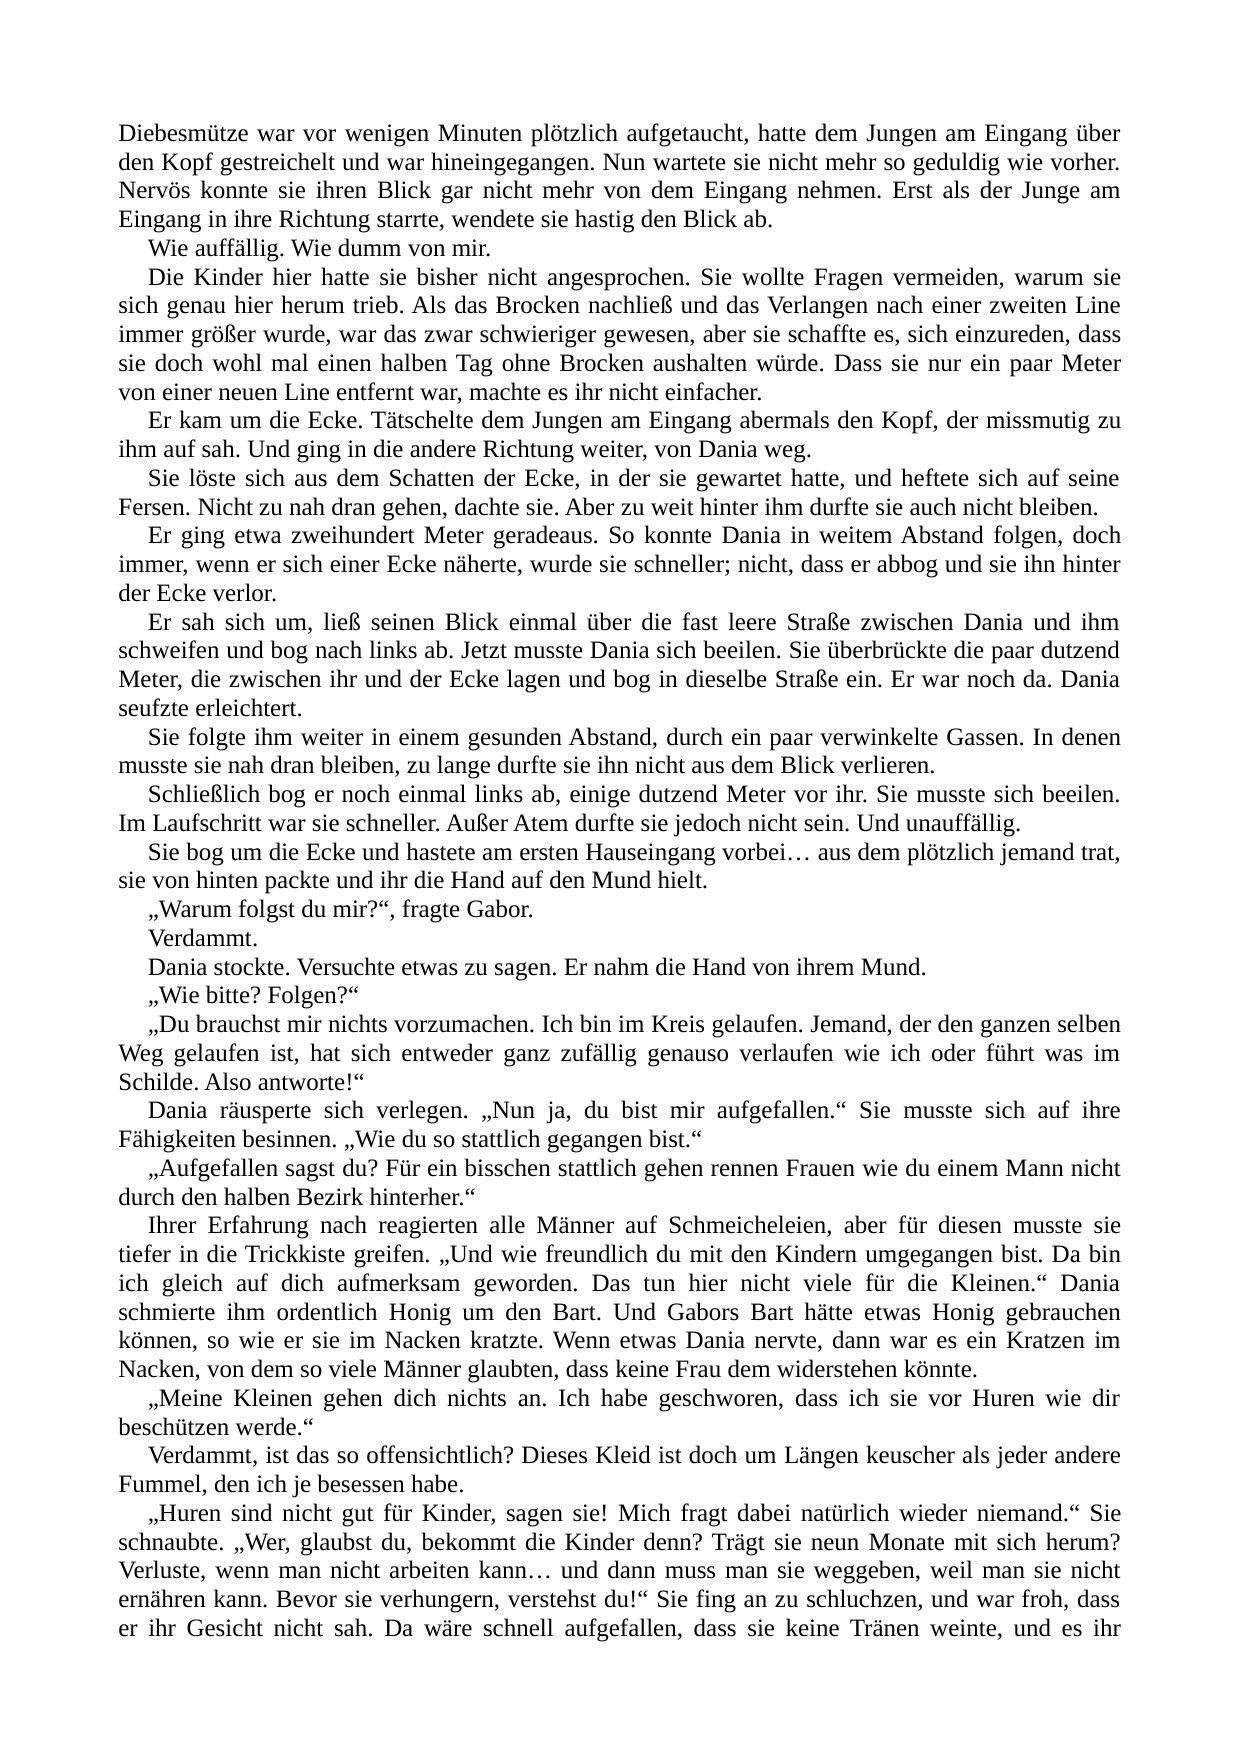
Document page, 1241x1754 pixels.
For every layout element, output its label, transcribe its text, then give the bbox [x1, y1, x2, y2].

text Dania räusperte sich verlegen. „Nun ja, du bist mir aufgefallen.“ Sie musste sich auf ihre Fähigkeiten besinnen. „Wie du so stattlich gegangen bist.“ [118, 1096, 1122, 1153]
text „Meine Kleinen gehen dich nichts an. Ich habe geschworen, dass ich sie vor Huren wie dir beschützen werde.“ [118, 1383, 1122, 1441]
text Verdammt. [118, 923, 1122, 952]
text „Aufgefallen sagst du? Für ein bisschen stattlich gehen rennen Frauen wie du einem Mann nicht durch den halben Bezirk hinterher.“ [118, 1153, 1122, 1211]
text Sie löste sich aus dem Schatten der Ecke, in der sie gewartet hatte, und heftete sich auf seine Fersen. Nicht zu nah dran gehen, dachte sie. Aber zu weit hinter ihm durfte sie auch nicht bleiben. [118, 463, 1122, 521]
text Er kam um die Ecke. Tätschelte dem Jungen am Eingang abermals den Kopf, der missmutig zu ihm auf sah. Und ging in die andere Richtung weiter, von Dania weg. [118, 406, 1122, 463]
text „Warum folgst du mir?“, fragte Gabor. [118, 894, 1122, 923]
text Er sah sich um, ließ seinen Blick einmal über die fast leere Straße zwischen Dania und ihm schweifen und bog nach links ab. Jetzt musste Dania sich beeilen. Sie überbrückte die paar dutzend Meter, die zwischen ihr und der Ecke lagen und bog in dieselbe Straße ein. Er war noch da. Dania seufzte erleichtert. [118, 607, 1122, 722]
text Schließlich bog er noch einmal links ab, einige dutzend Meter vor ihr. Sie musste sich beeilen. Im Laufschritt war sie schneller. Außer Atem durfte sie jedoch nicht sein. Und unauffällig. [118, 779, 1122, 837]
text Sie bog um die Ecke und hastete am ersten Hauseingang vorbei… aus dem plötzlich jemand trat, sie von hinten packte und ihr die Hand auf den Mund hielt. [118, 837, 1122, 894]
text „Du brauchst mir nichts vorzumachen. Ich bin im Kreis gelaufen. Jemand, der den ganzen selben Weg gelaufen ist, hat sich entweder ganz zufällig genauso verlaufen wie ich oder führt was im Schilde. Also antworte!“ [118, 1009, 1122, 1096]
text Verdammt, ist das so offensichtlich? Dieses Kleid ist doch um Längen keuscher als jeder andere Fummel, den ich je besessen habe. [118, 1441, 1122, 1498]
text „Huren sind nicht gut für Kinder, sagen sie! Mich fragt dabei natürlich wieder niemand.“ Sie schnaubte. „Wer, glaubst du, bekommt die Kinder denn? Trägt sie neun Monate mit sich herum? Verluste, wenn man nicht arbeiten kann… und dann muss man sie weggeben, weil man sie nicht ernähren kann. Bevor sie verhungern, verstehst du!“ Sie fing an zu schluchzen, und war froh, dass er ihr Gesicht nicht sah. Da wäre schnell aufgefallen, dass sie keine Tränen weinte, und es ihr [118, 1498, 1122, 1642]
text Die Kinder hier hatte sie bisher nicht angesprochen. Sie wollte Fragen vermeiden, warum sie sich genau hier herum trieb. Als das Brocken nachließ und das Verlangen nach einer zweiten Line immer größer wurde, war das zwar schwieriger gewesen, aber sie schaffte es, sich einzureden, dass sie doch wohl mal einen halben Tag ohne Brocken aushalten würde. Dass sie nur ein paar Meter von einer neuen Line entfernt war, machte es ihr nicht einfacher. [118, 262, 1122, 406]
text Wie auffällig. Wie dumm von mir. [118, 233, 1122, 262]
text Dania stockte. Versuchte etwas zu sagen. Er nahm die Hand von ihrem Mund. [118, 952, 1122, 981]
text „Wie bitte? Folgen?“ [118, 981, 1122, 1009]
text Sie folgte ihm weiter in einem gesunden Abstand, durch ein paar verwinkelte Gassen. In denen musste sie nah dran bleiben, zu lange durfte sie ihn nicht aus dem Blick verlieren. [118, 722, 1122, 779]
text Ihrer Erfahrung nach reagierten alle Männer auf Schmeicheleien, aber für diesen musste sie tiefer in die Trickkiste greifen. „Und wie freundlich du mit den Kindern umgegangen bist. Da bin ich gleich auf dich aufmerksam geworden. Das tun hier nicht viele für die Kleinen.“ Dania schmierte ihm ordentlich Honig um den Bart. Und Gabors Bart hätte etwas Honig gebrauchen können, so wie er sie im Nacken kratzte. Wenn etwas Dania nervte, dann war es ein Kratzen im Nacken, von dem so viele Männer glaubten, dass keine Frau dem widerstehen könnte. [118, 1211, 1122, 1383]
text Er ging etwa zweihundert Meter geradeaus. So konnte Dania in weitem Abstand folgen, doch immer, wenn er sich einer Ecke näherte, wurde sie schneller; nicht, dass er abbog und sie ihn hinter der Ecke verlor. [118, 521, 1122, 607]
text Diebesmütze war vor wenigen Minuten plötzlich aufgetaucht, hatte dem Jungen am Eingang über den Kopf gestreichelt und war hineingegangen. Nun wartete sie nicht mehr so geduldig wie vorher. Nervös konnte sie ihren Blick gar nicht mehr von dem Eingang nehmen. Erst als der Junge am Eingang in ihre Richtung starrte, wendete sie hastig den Blick ab. [118, 118, 1122, 233]
